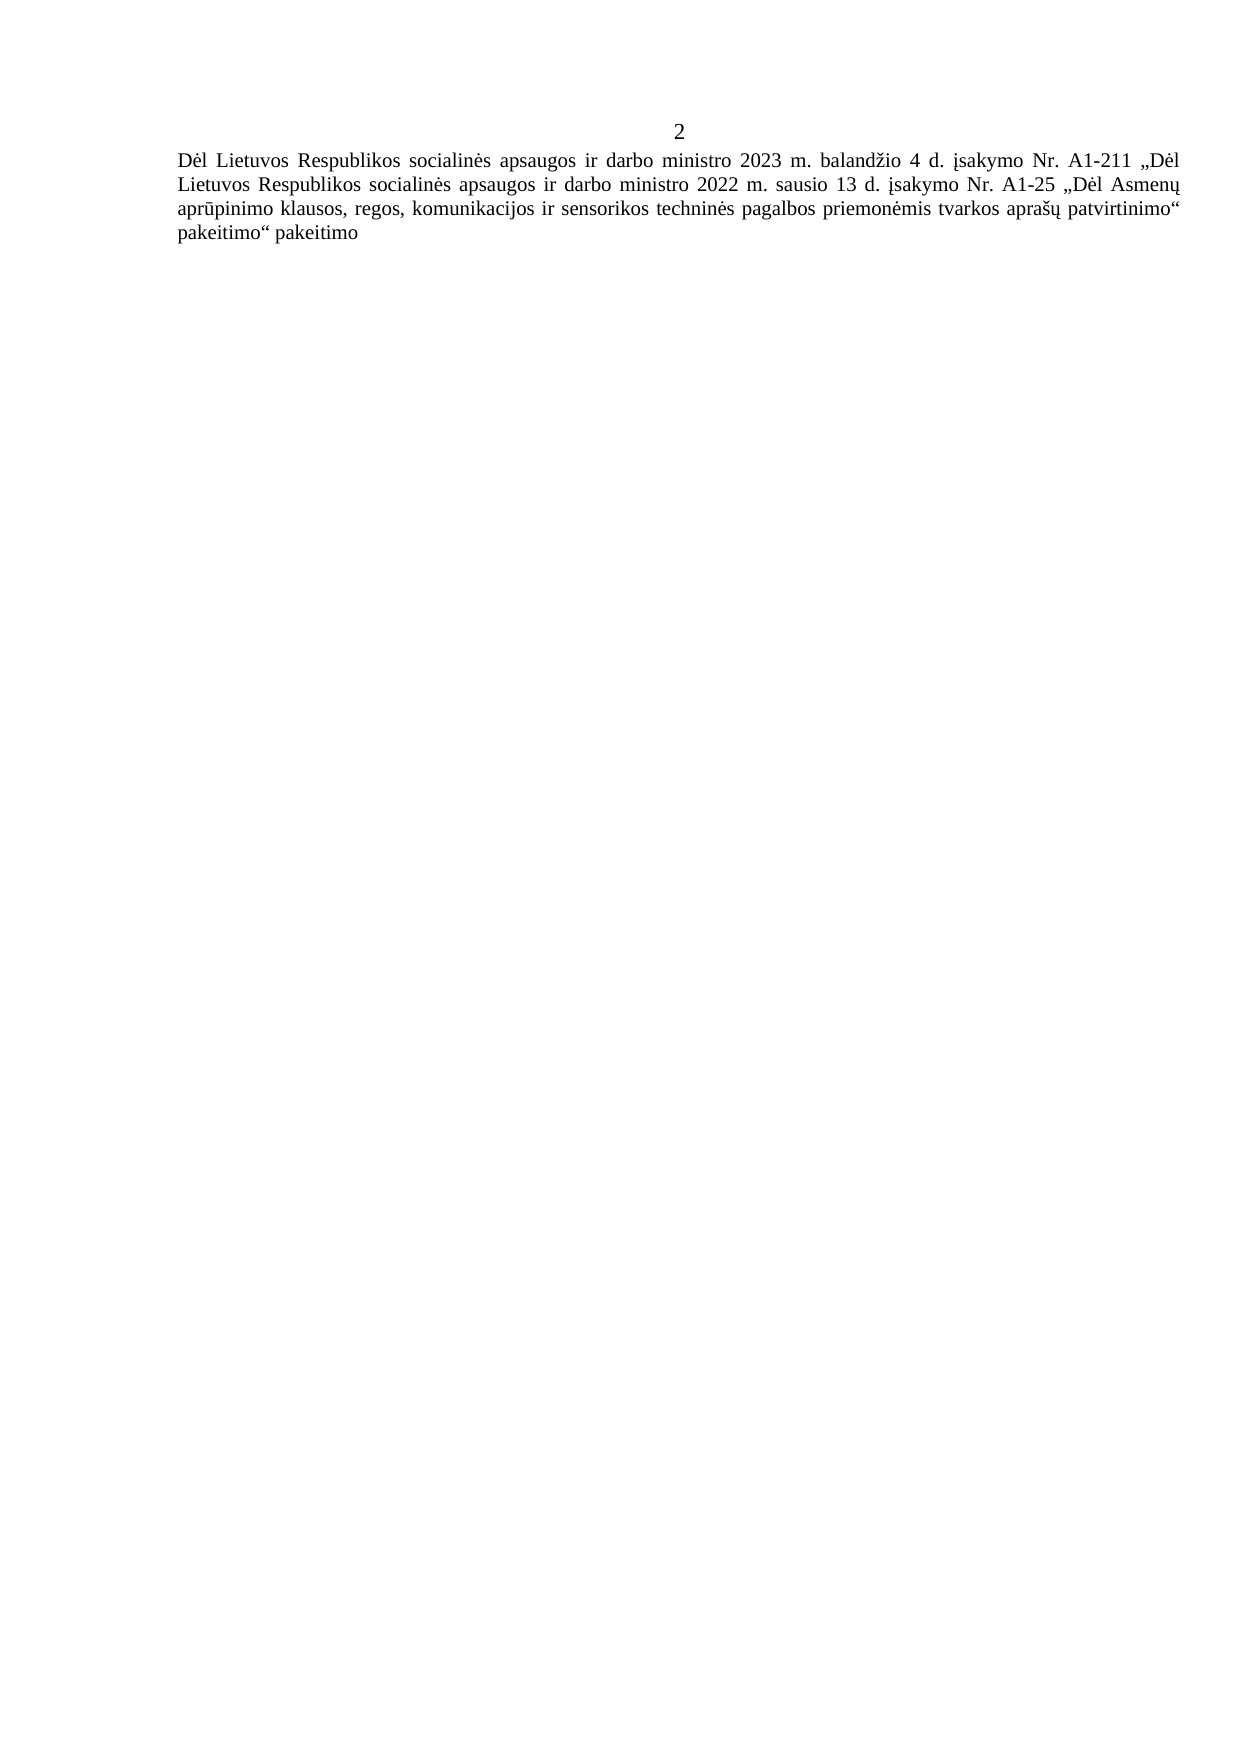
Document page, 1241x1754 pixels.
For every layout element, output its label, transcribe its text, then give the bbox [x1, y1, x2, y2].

text Dėl Lietuvos Respublikos socialinės apsaugos ir darbo ministro 2023 m. balandžio 4 d. įsakymo Nr. A1-211 „Dėl Lietuvos Respublikos socialinės apsaugos ir darbo ministro 2022 m. sausio 13 d. įsakymo Nr. A1-25 „Dėl Asmenų aprūpinimo klausos, regos, komunikacijos ir sensorikos techninės pagalbos priemonėmis tvarkos aprašų patvirtinimo“ pakeitimo“ pakeitimo [177, 148, 1181, 244]
